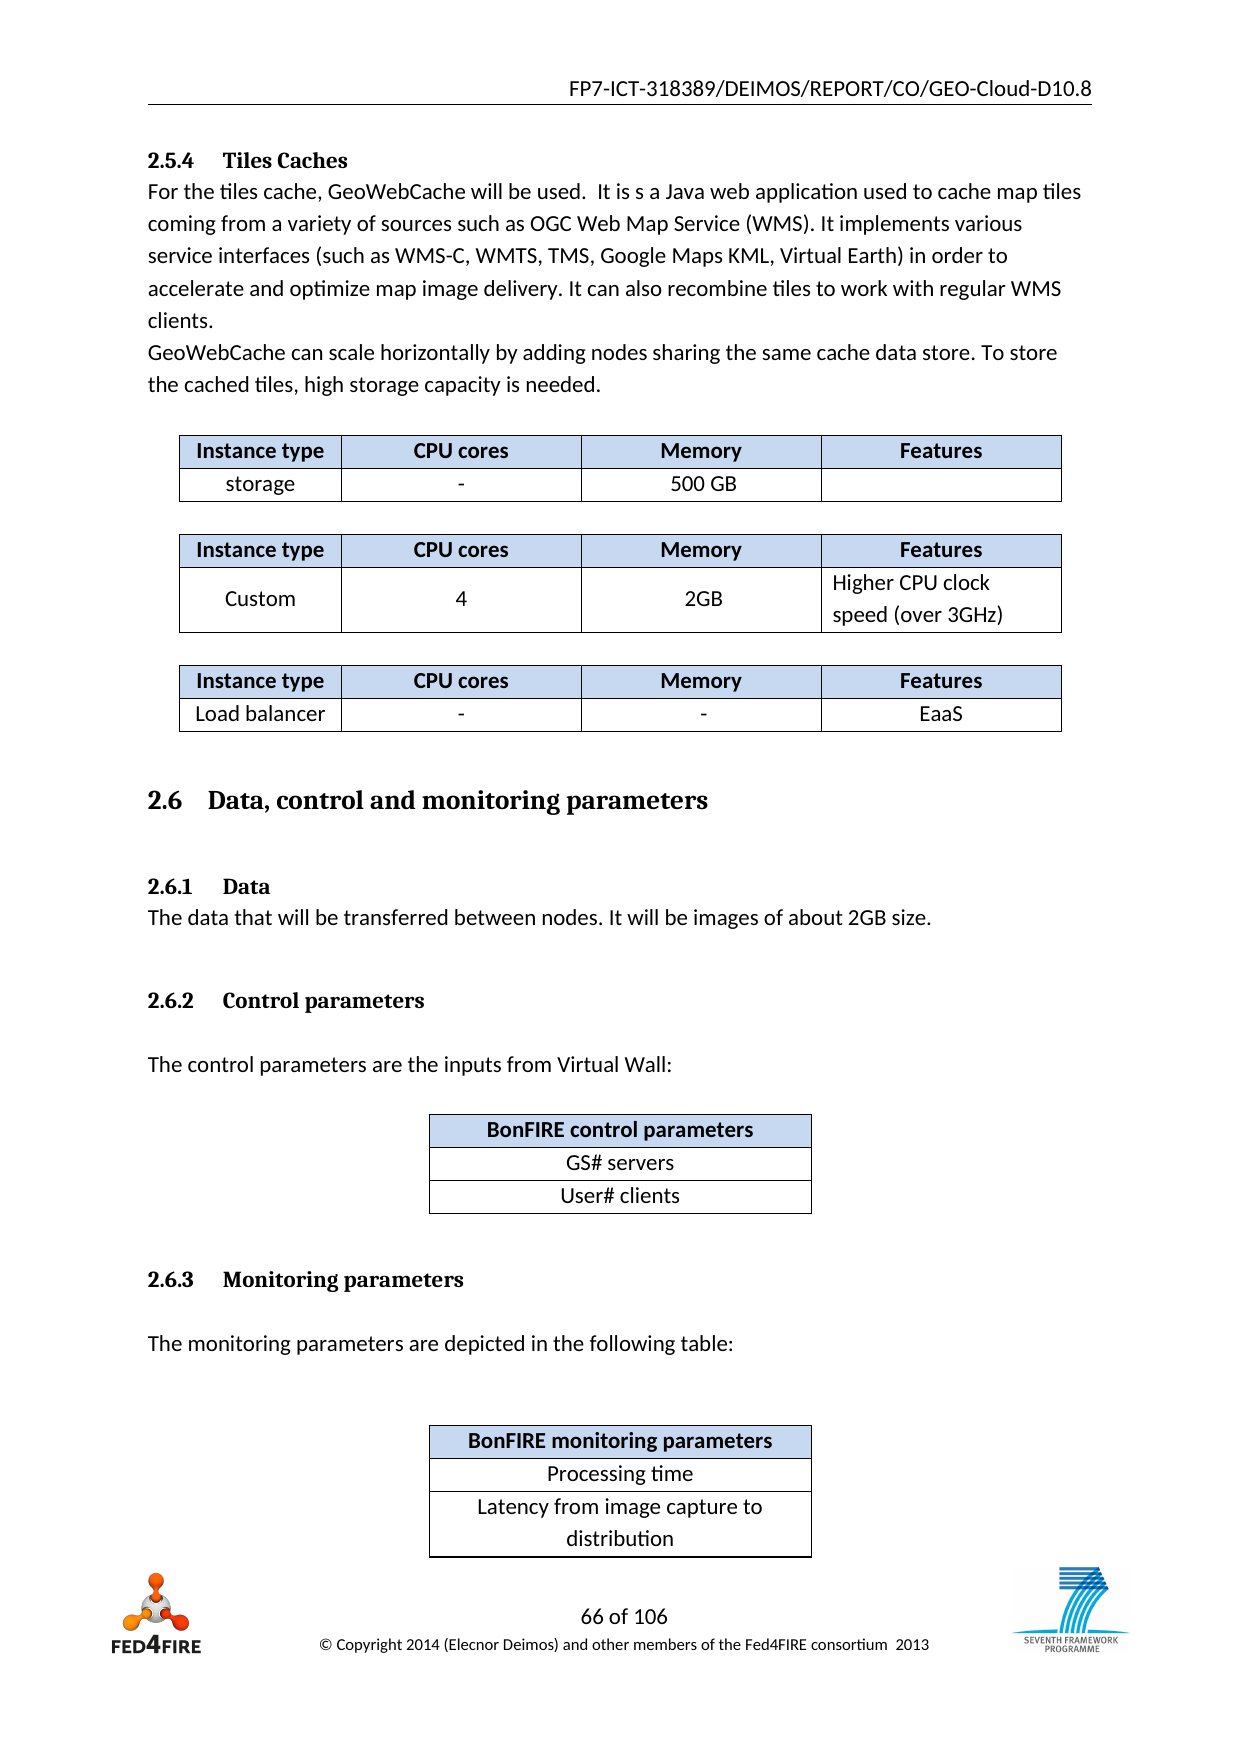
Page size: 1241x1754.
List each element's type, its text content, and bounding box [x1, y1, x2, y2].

table_header Features [822, 436, 1061, 468]
table_header Features [822, 666, 1061, 698]
text The data that will be transferred between nodes. It will be images of about 2GB size. [148, 903, 1092, 931]
subtitle Data, control and monitoring parameters [148, 785, 1092, 816]
text The control parameters are the inputs from Virtual Wall: [148, 1050, 1092, 1078]
table_header CPU cores [342, 436, 581, 468]
table_cell [822, 469, 1061, 501]
table_header CPU cores [342, 535, 581, 567]
table_cell storage [180, 469, 341, 501]
table_header CPU cores [342, 666, 581, 698]
table_header Memory [582, 535, 821, 567]
table_header Memory [582, 436, 821, 468]
table_cell 4 [342, 568, 581, 632]
table_header Memory [582, 666, 821, 698]
table_cell Latency from image capture to distribution [430, 1492, 811, 1556]
text GeoWebCache can scale horizontally by adding nodes sharing the same cache data store. To store the cached tiles, high storage capacity is needed. [148, 338, 1092, 398]
table_cell Load balancer [180, 699, 341, 731]
text The monitoring parameters are depicted in the following table: [148, 1329, 1092, 1357]
table_cell - [582, 699, 821, 731]
text For the tiles cache, GeoWebCache will be used. It is s a Java web application used to cache map tiles coming from a variety of sources such as OGC Web Map Service (WMS). It implements various service interfaces (such as WMS-C, WMTS, TMS, Google Maps KML, Virtual Earth) in order to accelerate and optimize map image delivery. It can also recombine tiles to work with regular WMS clients. [148, 177, 1092, 334]
table_cell Processing time [430, 1459, 811, 1491]
table_header Instance type [180, 666, 341, 698]
table_cell EaaS [822, 699, 1061, 731]
table_cell GS# servers [430, 1148, 811, 1180]
table_header BonFIRE control parameters [430, 1115, 811, 1147]
table_cell - [342, 469, 581, 501]
table_cell Custom [180, 568, 341, 632]
table_cell - [342, 699, 581, 731]
table_cell 2GB [582, 568, 821, 632]
table_header BonFIRE monitoring parameters [430, 1426, 811, 1458]
subtitle Control parameters [148, 988, 1092, 1015]
table_cell User# clients [430, 1181, 811, 1213]
table_header Instance type [180, 535, 341, 567]
subtitle Data [148, 874, 1092, 900]
subtitle Monitoring parameters [148, 1267, 1092, 1293]
table_header Instance type [180, 436, 341, 468]
table_cell 500 GB [582, 469, 821, 501]
table_header Features [822, 535, 1061, 567]
table_cell Higher CPU clock speed (over 3GHz) [822, 568, 1061, 632]
subtitle Tiles Caches [148, 148, 1092, 174]
